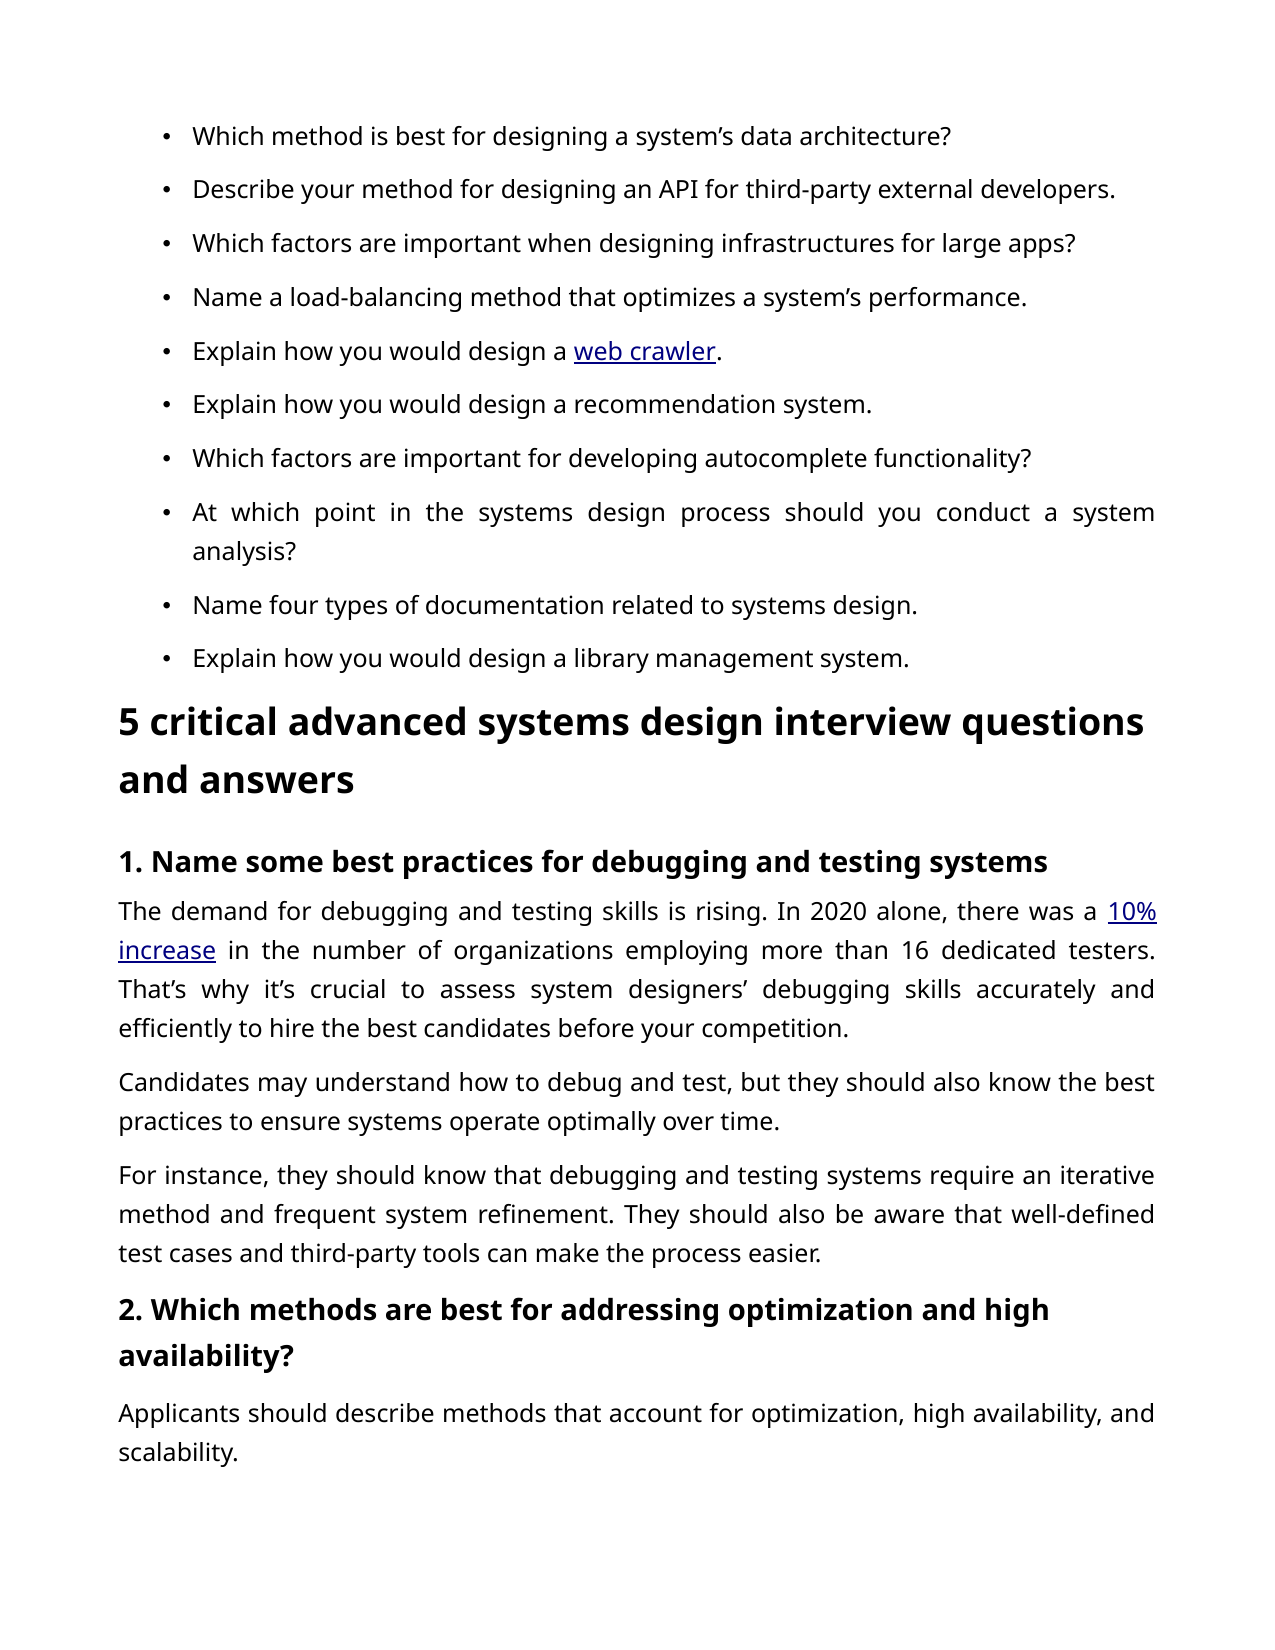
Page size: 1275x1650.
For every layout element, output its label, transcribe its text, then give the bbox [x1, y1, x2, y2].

list Which factors are important when designing infrastructures for large apps? [162, 226, 1157, 260]
list Which method is best for designing a system’s data architecture? [162, 118, 1157, 152]
text For instance, they should know that debugging and testing systems require an iterative method and frequent system refinement. They should also be aware that well-defined test cases and third-party tools can make the process easier. [118, 1158, 1157, 1270]
list Which factors are important for developing autocomplete functionality? [162, 441, 1157, 475]
text The demand for debugging and testing skills is rising. In 2020 alone, there was a 10% increase in the number of organizations employing more than 16 dedicated testers. That’s why it’s crucial to assess system designers’ debugging skills accurately and efficiently to hire the best candidates before your competition. [118, 893, 1157, 1045]
list At which point in the systems design process should you conduct a system analysis? [162, 494, 1157, 568]
list Explain how you would design a library management system. [162, 641, 1157, 675]
list Describe your method for designing an API for third-party external developers. [162, 172, 1157, 206]
list Name four types of documentation related to systems design. [162, 587, 1157, 621]
text Candidates may understand how to debug and test, but they should also know the best practices to ensure systems operate optimally over time. [118, 1065, 1157, 1138]
subtitle 2. Which methods are best for addressing optimization and high availability? [118, 1290, 1157, 1375]
list Name a load-balancing method that optimizes a system’s performance. [162, 279, 1157, 313]
subtitle 1. Name some best practices for debugging and testing systems [118, 841, 1157, 881]
subtitle 5 critical advanced systems design interview questions and answers [118, 695, 1157, 804]
list Explain how you would design a recommendation system. [162, 387, 1157, 421]
text Applicants should describe methods that account for optimization, high availability, and scalability. [118, 1396, 1157, 1469]
list Explain how you would design a web crawler. [162, 333, 1157, 367]
